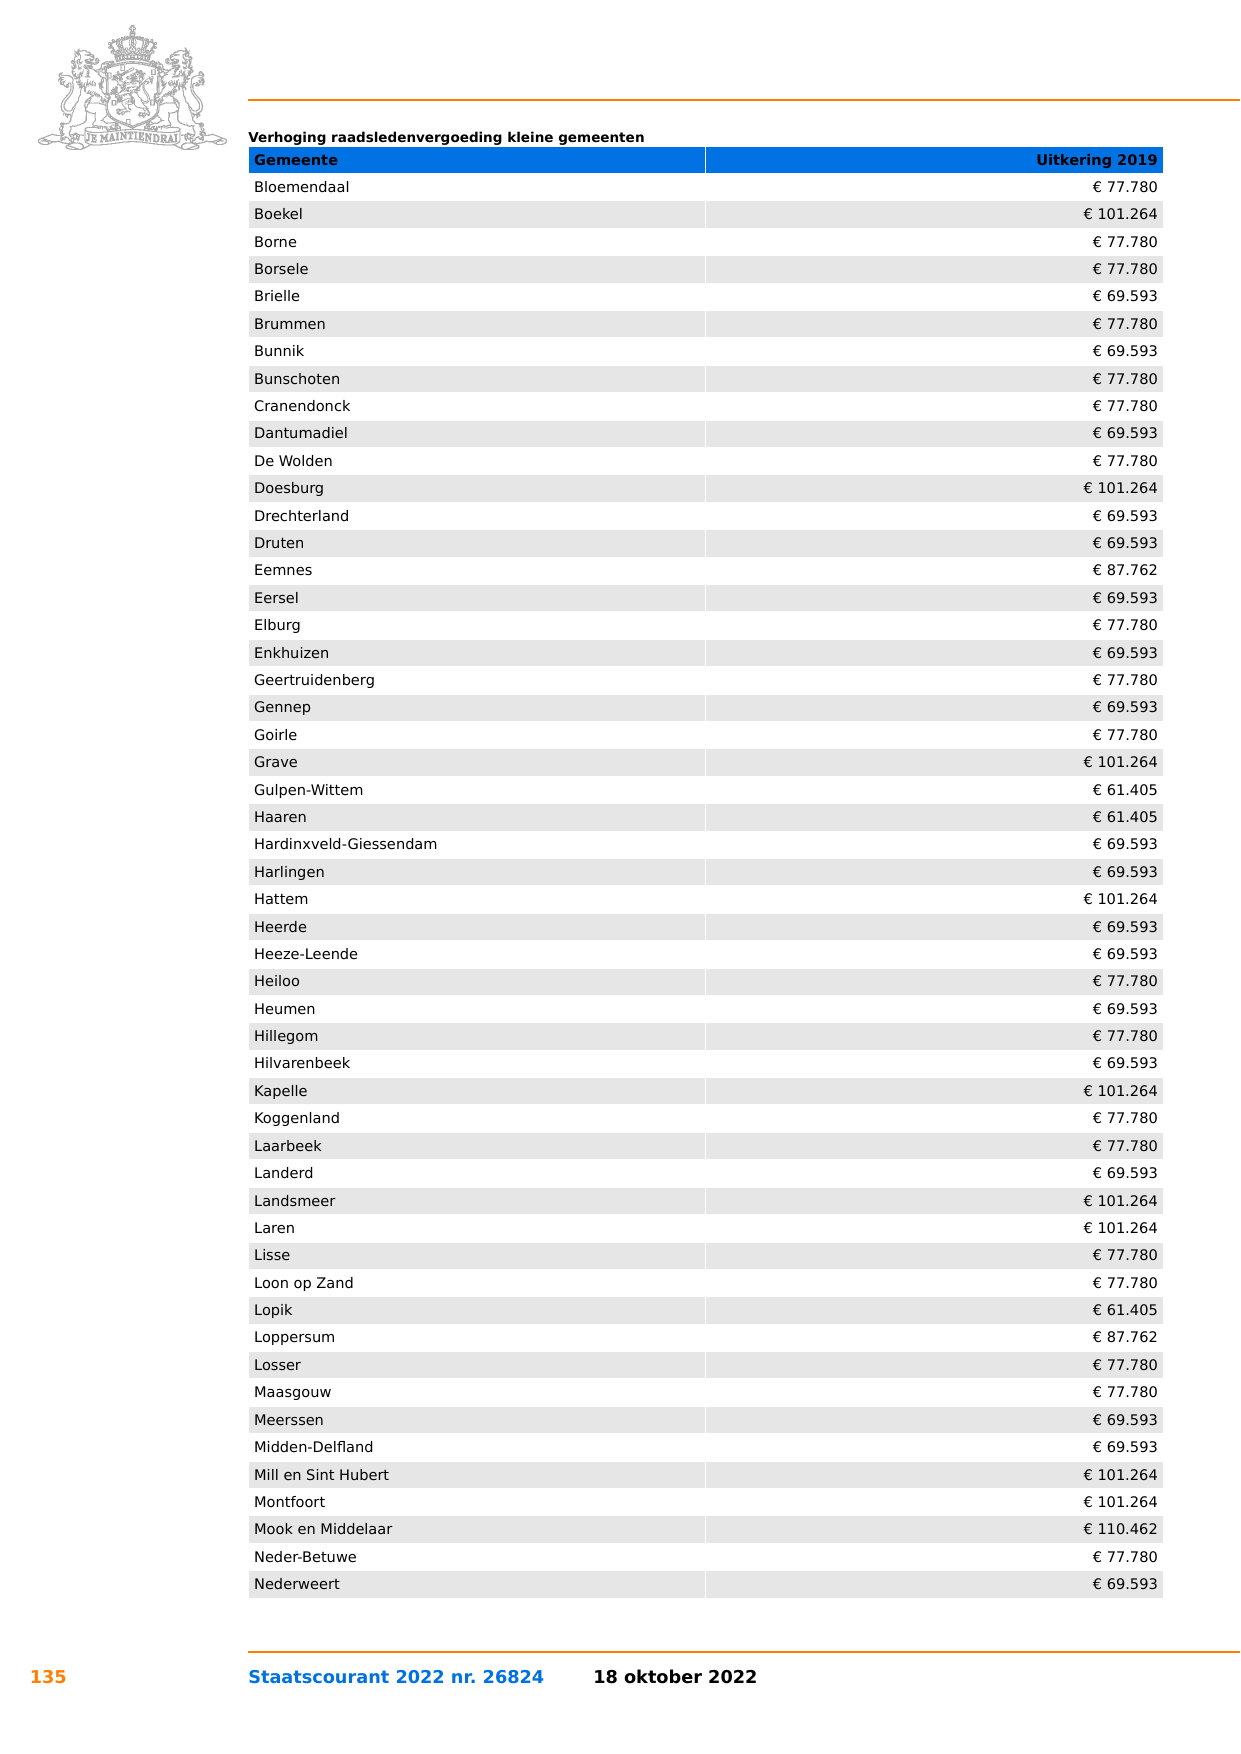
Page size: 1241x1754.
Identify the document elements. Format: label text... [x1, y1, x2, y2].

table_cell Brielle [249, 284, 705, 310]
table_cell € 101.264 [706, 1078, 1163, 1104]
table_cell De Wolden [249, 448, 705, 474]
table_cell € 77.780 [706, 667, 1163, 693]
table_cell € 69.593 [706, 695, 1163, 721]
table_cell Haaren [249, 804, 705, 831]
table_cell € 101.264 [706, 1462, 1163, 1488]
table_cell € 69.593 [706, 585, 1163, 611]
table_cell Loppersum [249, 1325, 705, 1351]
table_cell Kapelle [249, 1078, 705, 1104]
picture [38, 25, 227, 150]
table_cell Losser [249, 1352, 705, 1378]
table_cell Geertruidenberg [249, 667, 705, 693]
table_cell Druten [249, 530, 705, 557]
table_cell Mook en Middelaar [249, 1516, 705, 1543]
table_cell € 101.264 [706, 475, 1163, 502]
table_cell € 77.780 [706, 1380, 1163, 1406]
table_cell € 69.593 [706, 1160, 1163, 1187]
table_cell € 77.780 [706, 1352, 1163, 1378]
table_cell Lopik [249, 1297, 705, 1324]
table_cell € 77.780 [706, 393, 1163, 419]
table_cell € 69.593 [706, 914, 1163, 940]
table_cell Gulpen-Wittem [249, 777, 705, 803]
table_cell € 61.405 [706, 777, 1163, 803]
table_cell Landsmeer [249, 1188, 705, 1214]
table_cell € 101.264 [706, 1215, 1163, 1241]
table_cell Midden-Delfland [249, 1434, 705, 1461]
table_cell € 69.593 [706, 832, 1163, 858]
table_cell € 87.762 [706, 558, 1163, 584]
table_cell € 101.264 [706, 201, 1163, 228]
table_cell Grave [249, 749, 705, 776]
table_cell Lisse [249, 1243, 705, 1269]
table_cell € 77.780 [706, 613, 1163, 639]
table_cell € 69.593 [706, 1051, 1163, 1077]
table_cell € 77.780 [706, 1270, 1163, 1296]
table_cell Landerd [249, 1160, 705, 1187]
table_cell Mill en Sint Hubert [249, 1462, 705, 1488]
table_cell € 69.593 [706, 640, 1163, 666]
table_cell € 69.593 [706, 1571, 1163, 1598]
table_cell € 69.593 [706, 530, 1163, 557]
table_cell Eemnes [249, 558, 705, 584]
table_cell Montfoort [249, 1489, 705, 1515]
table_cell € 101.264 [706, 886, 1163, 913]
table_cell € 77.780 [706, 1243, 1163, 1269]
table_cell Maasgouw [249, 1380, 705, 1406]
table_cell € 101.264 [706, 1489, 1163, 1515]
table_cell € 61.405 [706, 804, 1163, 831]
table_cell € 69.593 [706, 859, 1163, 885]
table_cell Nederweert [249, 1571, 705, 1598]
table_cell € 77.780 [706, 174, 1163, 200]
table_cell € 77.780 [706, 448, 1163, 474]
table_cell € 77.780 [706, 1544, 1163, 1570]
table_cell Harlingen [249, 859, 705, 885]
table_cell Drechterland [249, 503, 705, 529]
table_cell € 77.780 [706, 1106, 1163, 1132]
table_cell € 77.780 [706, 1133, 1163, 1159]
table_cell € 77.780 [706, 1023, 1163, 1050]
table_cell Laarbeek [249, 1133, 705, 1159]
table_cell Neder-Betuwe [249, 1544, 705, 1570]
table_cell € 69.593 [706, 503, 1163, 529]
table_cell Goirle [249, 722, 705, 748]
table_cell Dantumadiel [249, 421, 705, 447]
table_cell Bunnik [249, 339, 705, 365]
table_cell Meerssen [249, 1407, 705, 1433]
table_cell € 77.780 [706, 969, 1163, 995]
table_cell € 69.593 [706, 1407, 1163, 1433]
table_cell € 77.780 [706, 722, 1163, 748]
table_cell Gennep [249, 695, 705, 721]
table_cell € 77.780 [706, 366, 1163, 392]
table_cell Heeze-Leende [249, 941, 705, 967]
table_cell Borne [249, 229, 705, 255]
table_cell Heumen [249, 996, 705, 1022]
table_cell Eersel [249, 585, 705, 611]
table_cell € 69.593 [706, 421, 1163, 447]
table_cell € 110.462 [706, 1516, 1163, 1543]
table_cell € 101.264 [706, 749, 1163, 776]
table_cell Doesburg [249, 475, 705, 502]
table_cell € 77.780 [706, 311, 1163, 337]
table_cell € 77.780 [706, 256, 1163, 283]
table_cell € 87.762 [706, 1325, 1163, 1351]
table_cell Elburg [249, 613, 705, 639]
table_cell Boekel [249, 201, 705, 228]
table_cell Gemeente [249, 147, 705, 173]
table_cell Hardinxveld-Giessendam [249, 832, 705, 858]
table_cell Enkhuizen [249, 640, 705, 666]
table_cell Cranendonck [249, 393, 705, 419]
table_cell Borsele [249, 256, 705, 283]
table_header Verhoging raadsledenvergoeding kleine gemeenten [248, 130, 1163, 146]
table_cell Loon op Zand [249, 1270, 705, 1296]
table_cell Hillegom [249, 1023, 705, 1050]
table_cell € 61.405 [706, 1297, 1163, 1324]
table_cell Bloemendaal [249, 174, 705, 200]
table_cell Hattem [249, 886, 705, 913]
table_cell € 77.780 [706, 229, 1163, 255]
table_cell Bunschoten [249, 366, 705, 392]
table_cell Uitkering 2019 [706, 147, 1163, 173]
table_cell € 69.593 [706, 996, 1163, 1022]
table_cell Hilvarenbeek [249, 1051, 705, 1077]
table_cell Koggenland [249, 1106, 705, 1132]
table_cell Brummen [249, 311, 705, 337]
table_cell Heiloo [249, 969, 705, 995]
table_cell € 101.264 [706, 1188, 1163, 1214]
table_cell Heerde [249, 914, 705, 940]
table_cell Laren [249, 1215, 705, 1241]
table_cell € 69.593 [706, 1434, 1163, 1461]
table_cell € 69.593 [706, 339, 1163, 365]
table_cell € 69.593 [706, 941, 1163, 967]
table_cell € 69.593 [706, 284, 1163, 310]
